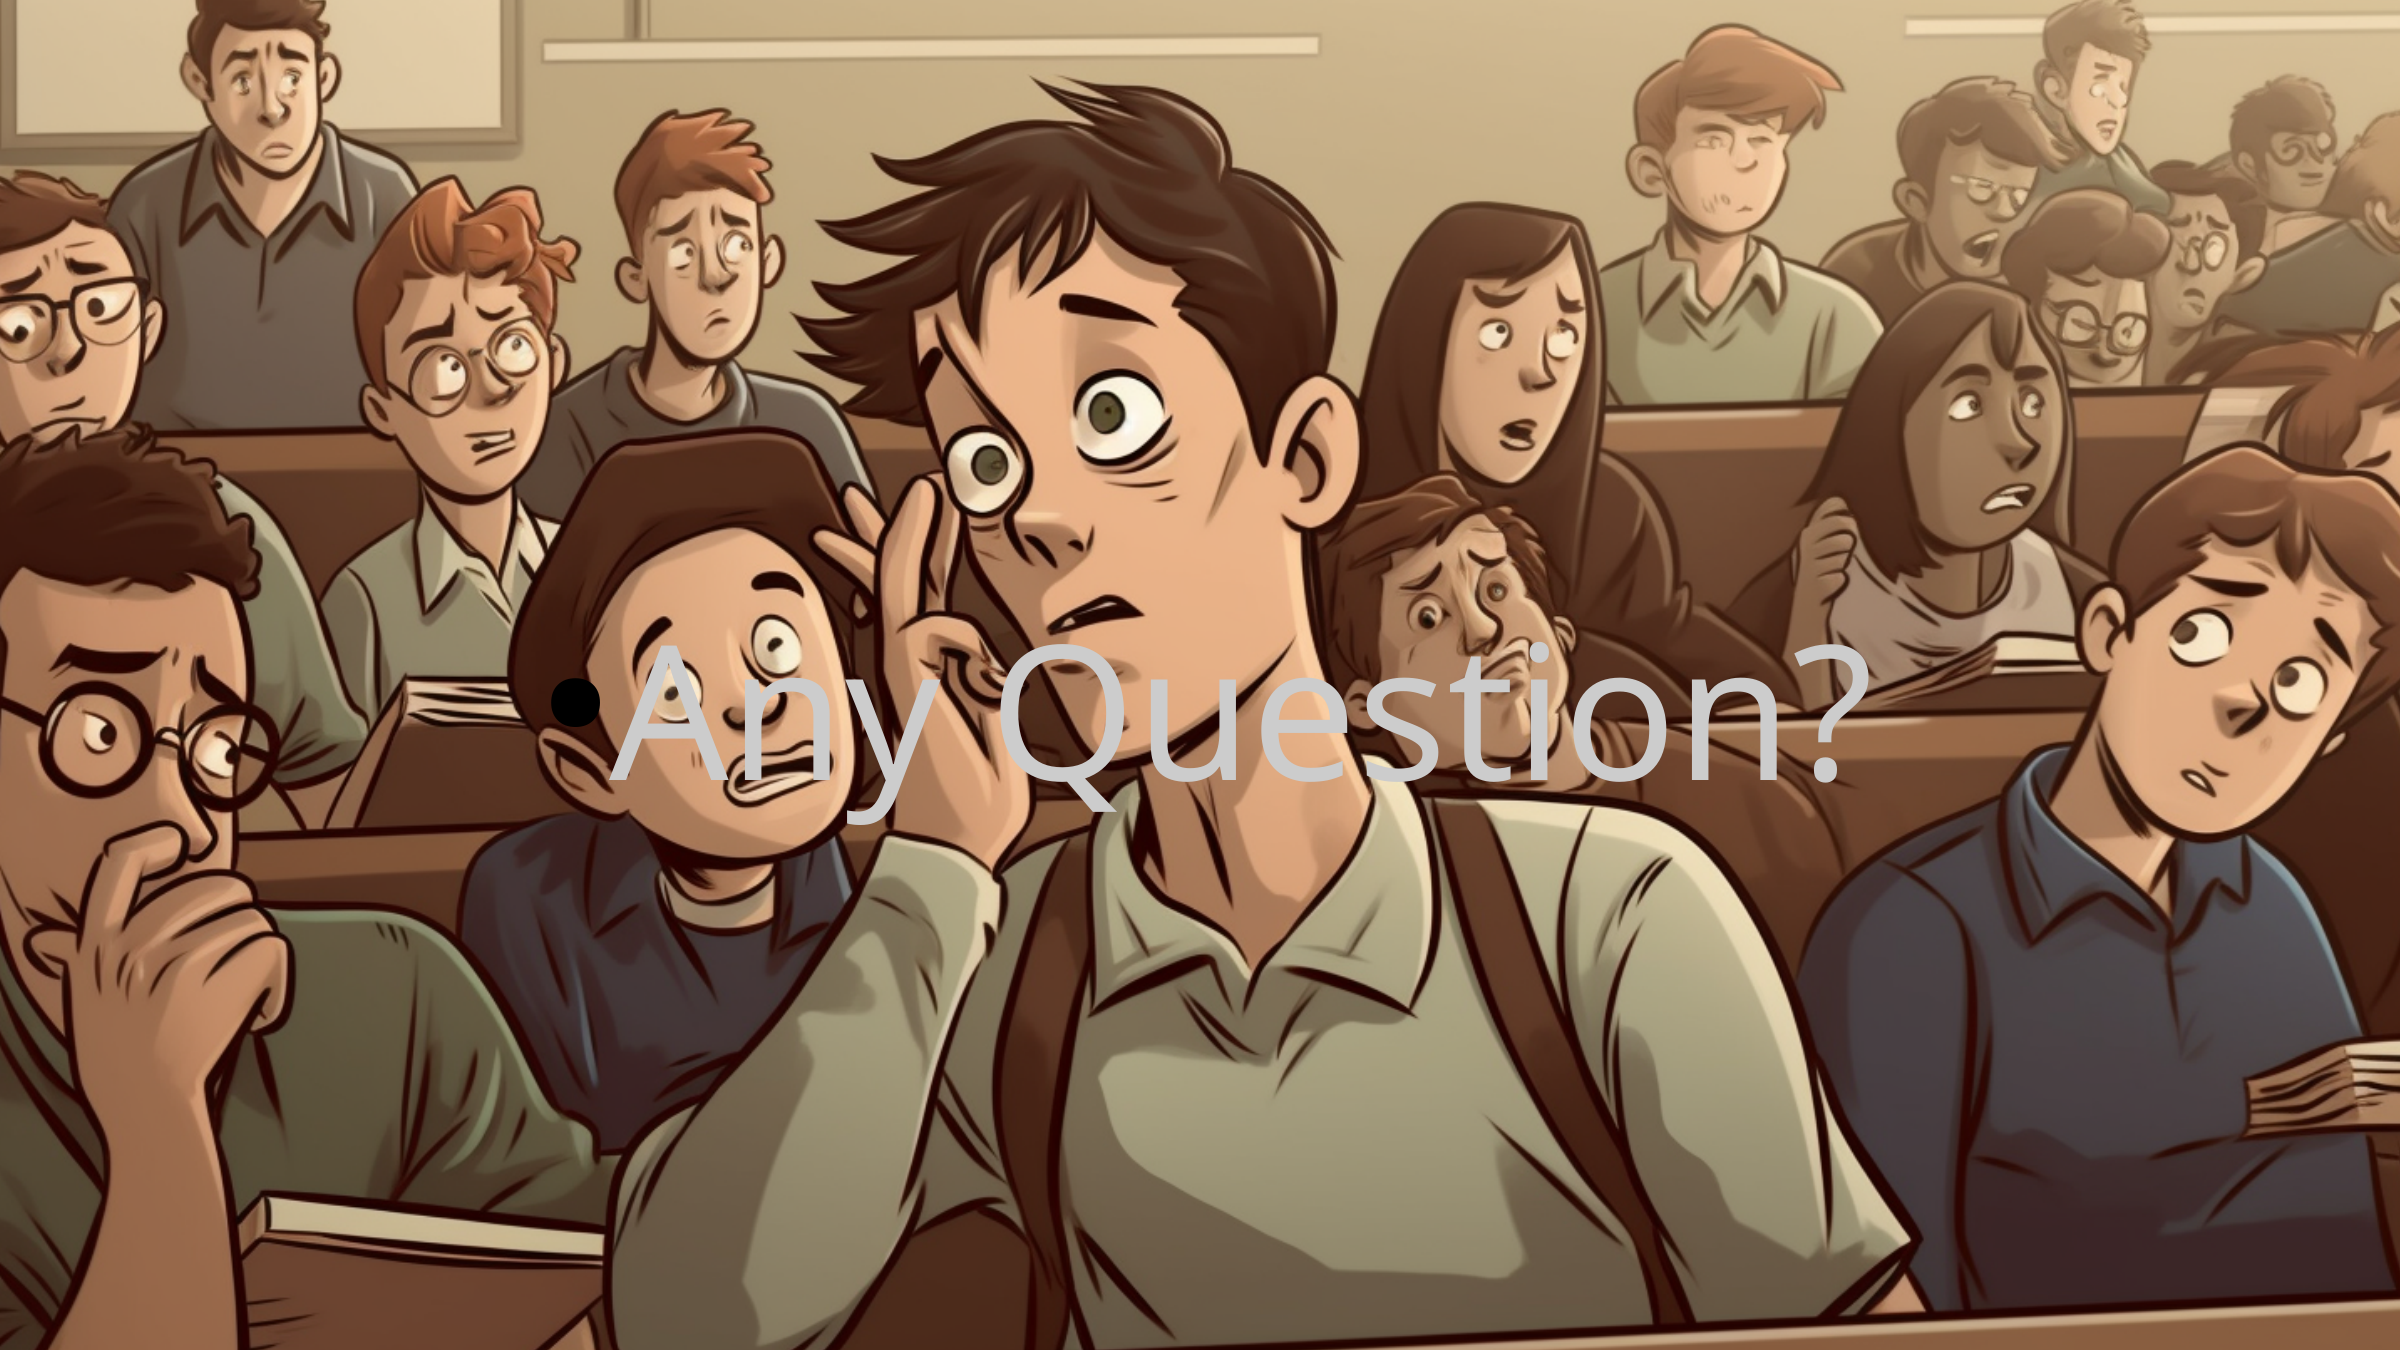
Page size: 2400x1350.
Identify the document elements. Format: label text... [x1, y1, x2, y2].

list Any Question? [120, 315, 2280, 1099]
picture [0, 0, 2400, 1350]
